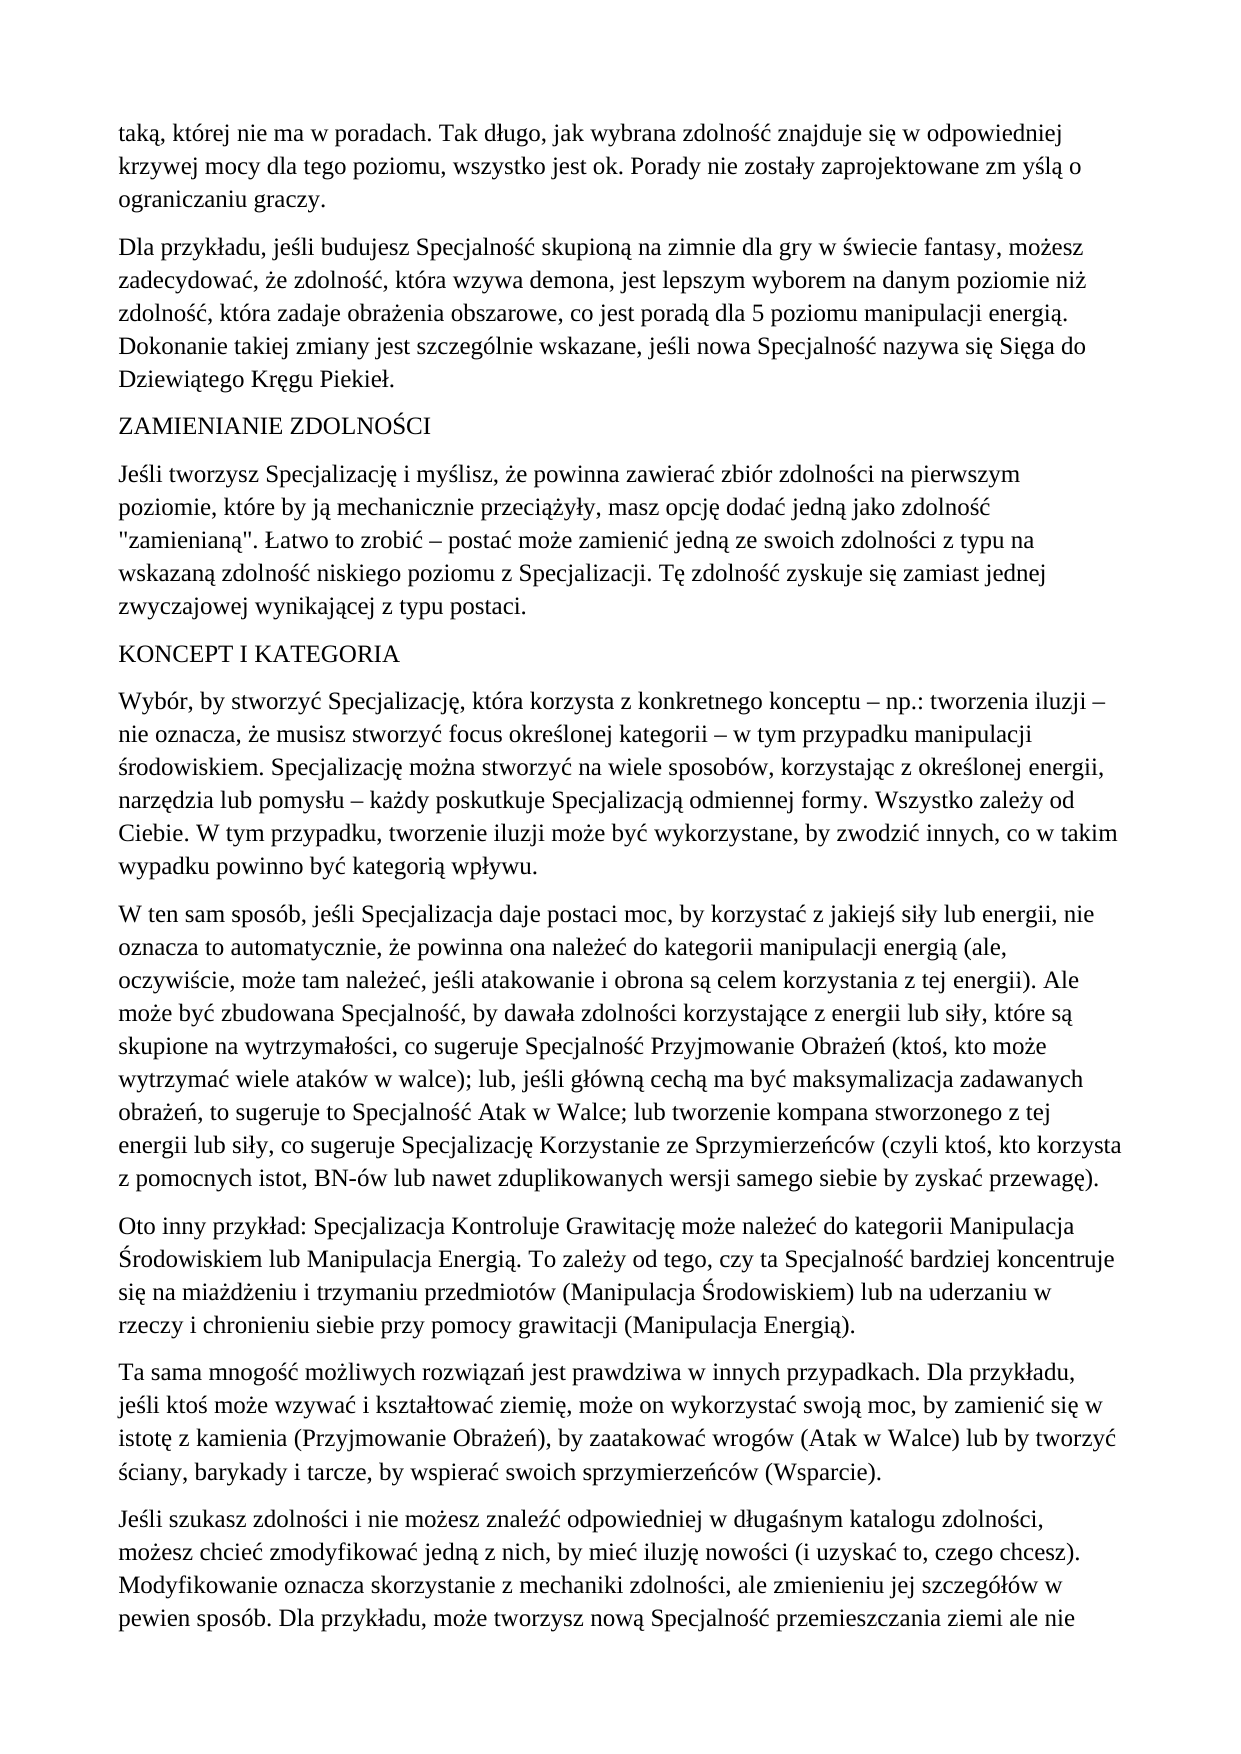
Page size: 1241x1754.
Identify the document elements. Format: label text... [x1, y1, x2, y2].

text Jeśli tworzysz Specjalizację i myślisz, że powinna zawierać zbiór zdolności na pierwszym poziomie, które by ją mechanicznie przeciążyły, masz opcję dodać jedną jako zdolność "zamienianą". Łatwo to zrobić – postać może zamienić jedną ze swoich zdolności z typu na wskazaną zdolność niskiego poziomu z Specjalizacji. Tę zdolność zyskuje się zamiast jednej zwyczajowej wynikającej z typu postaci. [118, 459, 1122, 620]
text KONCEPT I KATEGORIA [118, 639, 1122, 667]
text Oto inny przykład: Specjalizacja Kontroluje Grawitację może należeć do kategorii Manipulacja Środowiskiem lub Manipulacja Energią. To zależy od tego, czy ta Specjalność bardziej koncentruje się na miażdżeniu i trzymaniu przedmiotów (Manipulacja Środowiskiem) lub na uderzaniu w rzeczy i chronieniu siebie przy pomocy grawitacji (Manipulacja Energią). [118, 1211, 1122, 1339]
text taką, której nie ma w poradach. Tak długo, jak wybrana zdolność znajduje się w odpowiedniej krzywej mocy dla tego poziomu, wszystko jest ok. Porady nie zostały zaprojektowane zm yślą o ograniczaniu graczy. [118, 118, 1122, 213]
text Dla przykładu, jeśli budujesz Specjalność skupioną na zimnie dla gry w świecie fantasy, możesz zadecydować, że zdolność, która wzywa demona, jest lepszym wyborem na danym poziomie niż zdolność, która zadaje obrażenia obszarowe, co jest poradą dla 5 poziomu manipulacji energią. Dokonanie takiej zmiany jest szczególnie wskazane, jeśli nowa Specjalność nazywa się Sięga do Dziewiątego Kręgu Piekieł. [118, 232, 1122, 393]
text Wybór, by stworzyć Specjalizację, która korzysta z konkretnego konceptu – np.: tworzenia iluzji – nie oznacza, że musisz stworzyć focus określonej kategorii – w tym przypadku manipulacji środowiskiem. Specjalizację można stworzyć na wiele sposobów, korzystając z określonej energii, narzędzia lub pomysłu – każdy poskutkuje Specjalizacją odmiennej formy. Wszystko zależy od Ciebie. W tym przypadku, tworzenie iluzji może być wykorzystane, by zwodzić innych, co w takim wypadku powinno być kategorią wpływu. [118, 686, 1122, 880]
text W ten sam sposób, jeśli Specjalizacja daje postaci moc, by korzystać z jakiejś siły lub energii, nie oznacza to automatycznie, że powinna ona należeć do kategorii manipulacji energią (ale, oczywiście, może tam należeć, jeśli atakowanie i obrona są celem korzystania z tej energii). Ale może być zbudowana Specjalność, by dawała zdolności korzystające z energii lub siły, które są skupione na wytrzymałości, co sugeruje Specjalność Przyjmowanie Obrażeń (ktoś, kto może wytrzymać wiele ataków w walce); lub, jeśli główną cechą ma być maksymalizacja zadawanych obrażeń, to sugeruje to Specjalność Atak w Walce; lub tworzenie kompana stworzonego z tej energii lub siły, co sugeruje Specjalizację Korzystanie ze Sprzymierzeńców (czyli ktoś, kto korzysta z pomocnych istot, BN-ów lub nawet zduplikowanych wersji samego siebie by zyskać przewagę). [118, 899, 1122, 1192]
text Ta sama mnogość możliwych rozwiązań jest prawdziwa w innych przypadkach. Dla przykładu, jeśli ktoś może wzywać i kształtować ziemię, może on wykorzystać swoją moc, by zamienić się w istotę z kamienia (Przyjmowanie Obrażeń), by zaatakować wrogów (Atak w Walce) lub by tworzyć ściany, barykady i tarcze, by wspierać swoich sprzymierzeńców (Wsparcie). [118, 1357, 1122, 1485]
text Jeśli szukasz zdolności i nie możesz znaleźć odpowiedniej w długaśnym katalogu zdolności, możesz chcieć zmodyfikować jedną z nich, by mieć iluzję nowości (i uzyskać to, czego chcesz). Modyfikowanie oznacza skorzystanie z mechaniki zdolności, ale zmienieniu jej szczegółów w pewien sposób. Dla przykładu, może tworzysz nową Specjalność przemieszczania ziemi ale nie [118, 1504, 1122, 1632]
text ZAMIENIANIE ZDOLNOŚCI [118, 411, 1122, 440]
